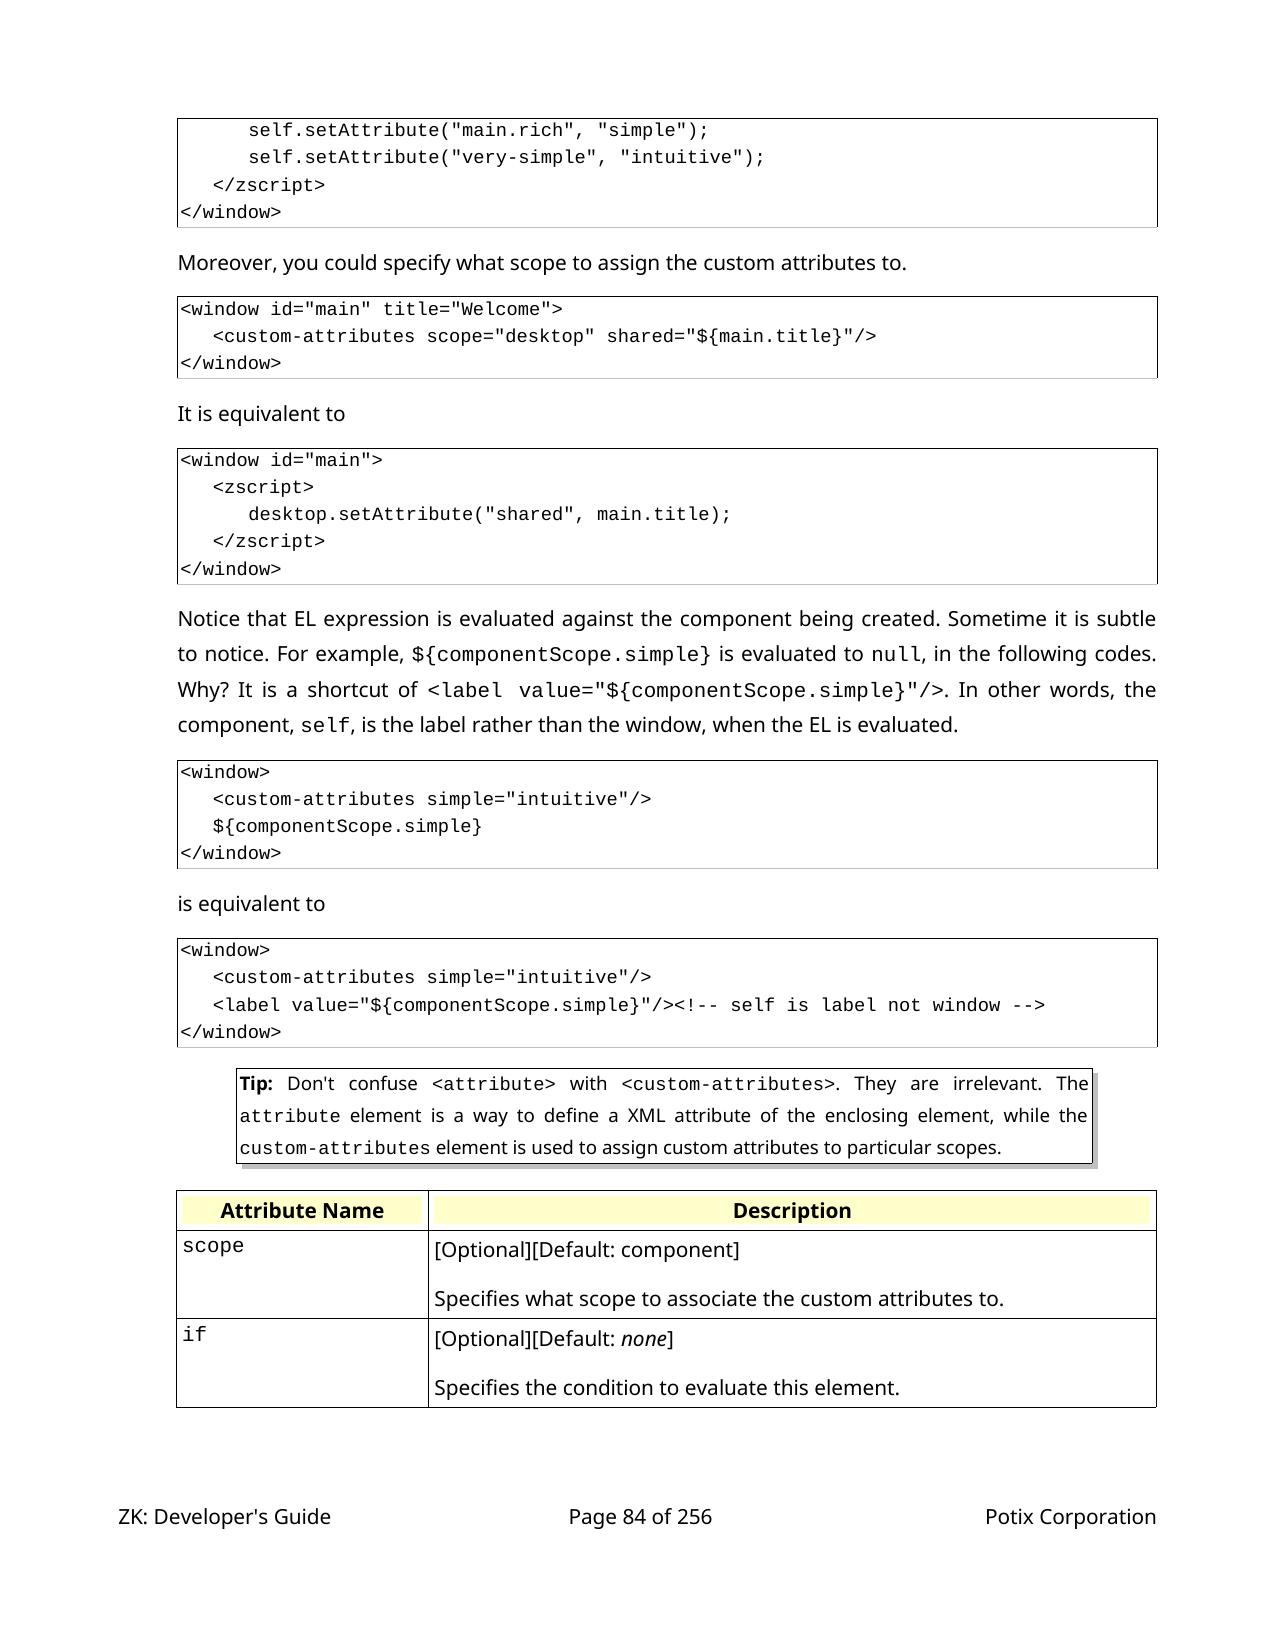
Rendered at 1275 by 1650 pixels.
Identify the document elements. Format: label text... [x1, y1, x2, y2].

table_header Attribute Name [177, 1191, 428, 1230]
table_cell [Optional][Default: none] Specifies the condition to evaluate this element. [429, 1319, 1156, 1407]
text ${componentScope.simple} [178, 814, 1157, 838]
text Moreover, you could specify what scope to assign the custom attributes to. [177, 248, 1157, 276]
text </window> [178, 1019, 1157, 1047]
text <zscript> [178, 475, 1157, 499]
text <label value="${componentScope.simple}"/><!-- self is label not window --> [178, 992, 1157, 1017]
text It is equivalent to [177, 399, 1157, 427]
text </zscript> [178, 172, 1157, 197]
text <window id="main"> [178, 449, 1157, 472]
text <custom-attributes simple="intuitive"/> [178, 965, 1157, 989]
text self.setAttribute("very-simple", "intuitive"); [178, 145, 1157, 169]
text <custom-attributes scope="desktop" shared="${main.title}"/> [178, 324, 1157, 348]
table_cell [Optional][Default: component] Specifies what scope to associate the custom attributes to. [429, 1231, 1156, 1318]
text <custom-attributes simple="intuitive"/> [178, 787, 1157, 811]
text <window> [178, 761, 1157, 784]
text self.setAttribute("main.rich", "simple"); [178, 119, 1157, 142]
table_cell scope [177, 1231, 428, 1318]
text </window> [178, 556, 1157, 584]
text <window id="main" title="Welcome"> [178, 297, 1157, 321]
text </window> [178, 841, 1157, 868]
text desktop.setAttribute("shared", main.title); [178, 502, 1157, 526]
text </zscript> [178, 529, 1157, 553]
text Tip: Don't confuse <attribute> with <custom-attributes>. They are irrelevant. The attribute element is a way to define a XML attribute of the enclosing element, while the custom-attributes element is used to assign custom attributes to particular scopes. [237, 1069, 1092, 1163]
text </window> [178, 200, 1157, 227]
table_cell if [177, 1319, 428, 1407]
table_header Description [429, 1191, 1156, 1230]
text <window> [178, 939, 1157, 962]
text is equivalent to [177, 889, 1157, 917]
text Notice that EL expression is evaluated against the component being created. Sometime it is subtle to notice. For example, ${componentScope.simple} is evaluated to null, in the following codes. Why? It is a shortcut of <label value="${componentScope.simple}"/>. In other words, the component, self, is the label rather than the window, when the EL is evaluated. [177, 604, 1157, 739]
text </window> [178, 351, 1157, 378]
